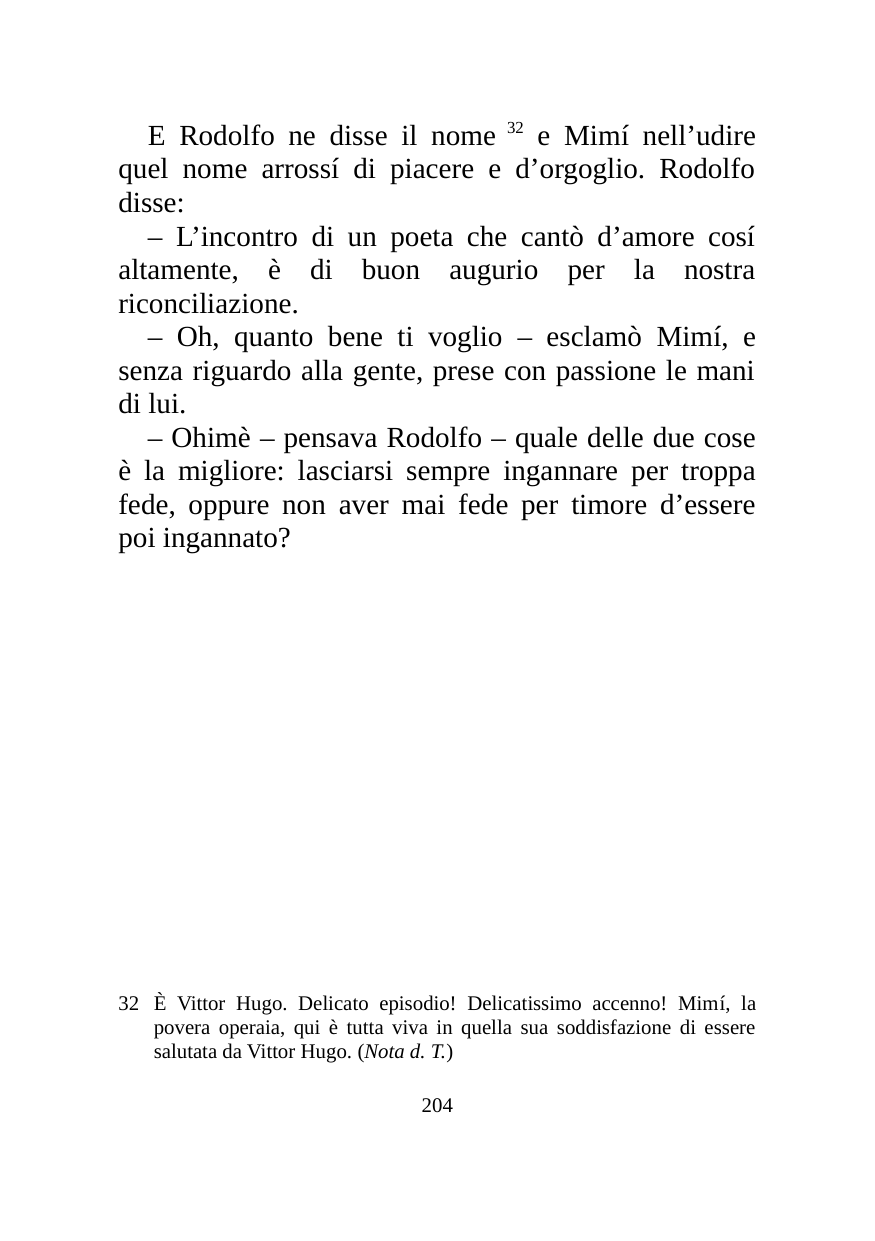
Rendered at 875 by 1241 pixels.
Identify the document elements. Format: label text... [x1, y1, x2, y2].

text ‒ Ohimè ‒ pensava Rodolfo ‒ quale delle due cose è la migliore: lasciarsi sempre ingannare per troppa fede, oppure non aver mai fede per timore d’essere poi ingannato? [118, 420, 756, 554]
text È Vittor Hugo. Delicato episodio! Delicatissimo accenno! Mimí, la povera operaia, qui è tutta viva in quella sua soddisfazione di essere salutata da Vittor Hugo. (Nota d. T.) [118, 991, 756, 1063]
text E Rodolfo ne disse il nome e Mimí nell’udire quel nome arrossí di piacere e d’orgoglio. Rodolfo disse: [118, 118, 756, 219]
text ‒ L’incontro di un poeta che cantò d’amore cosí altamente, è di buon augurio per la nostra riconciliazione. [118, 219, 756, 319]
text ‒ Oh, quanto bene ti voglio ‒ esclamò Mimí, e senza riguardo alla gente, prese con passione le mani di lui. [118, 319, 756, 420]
